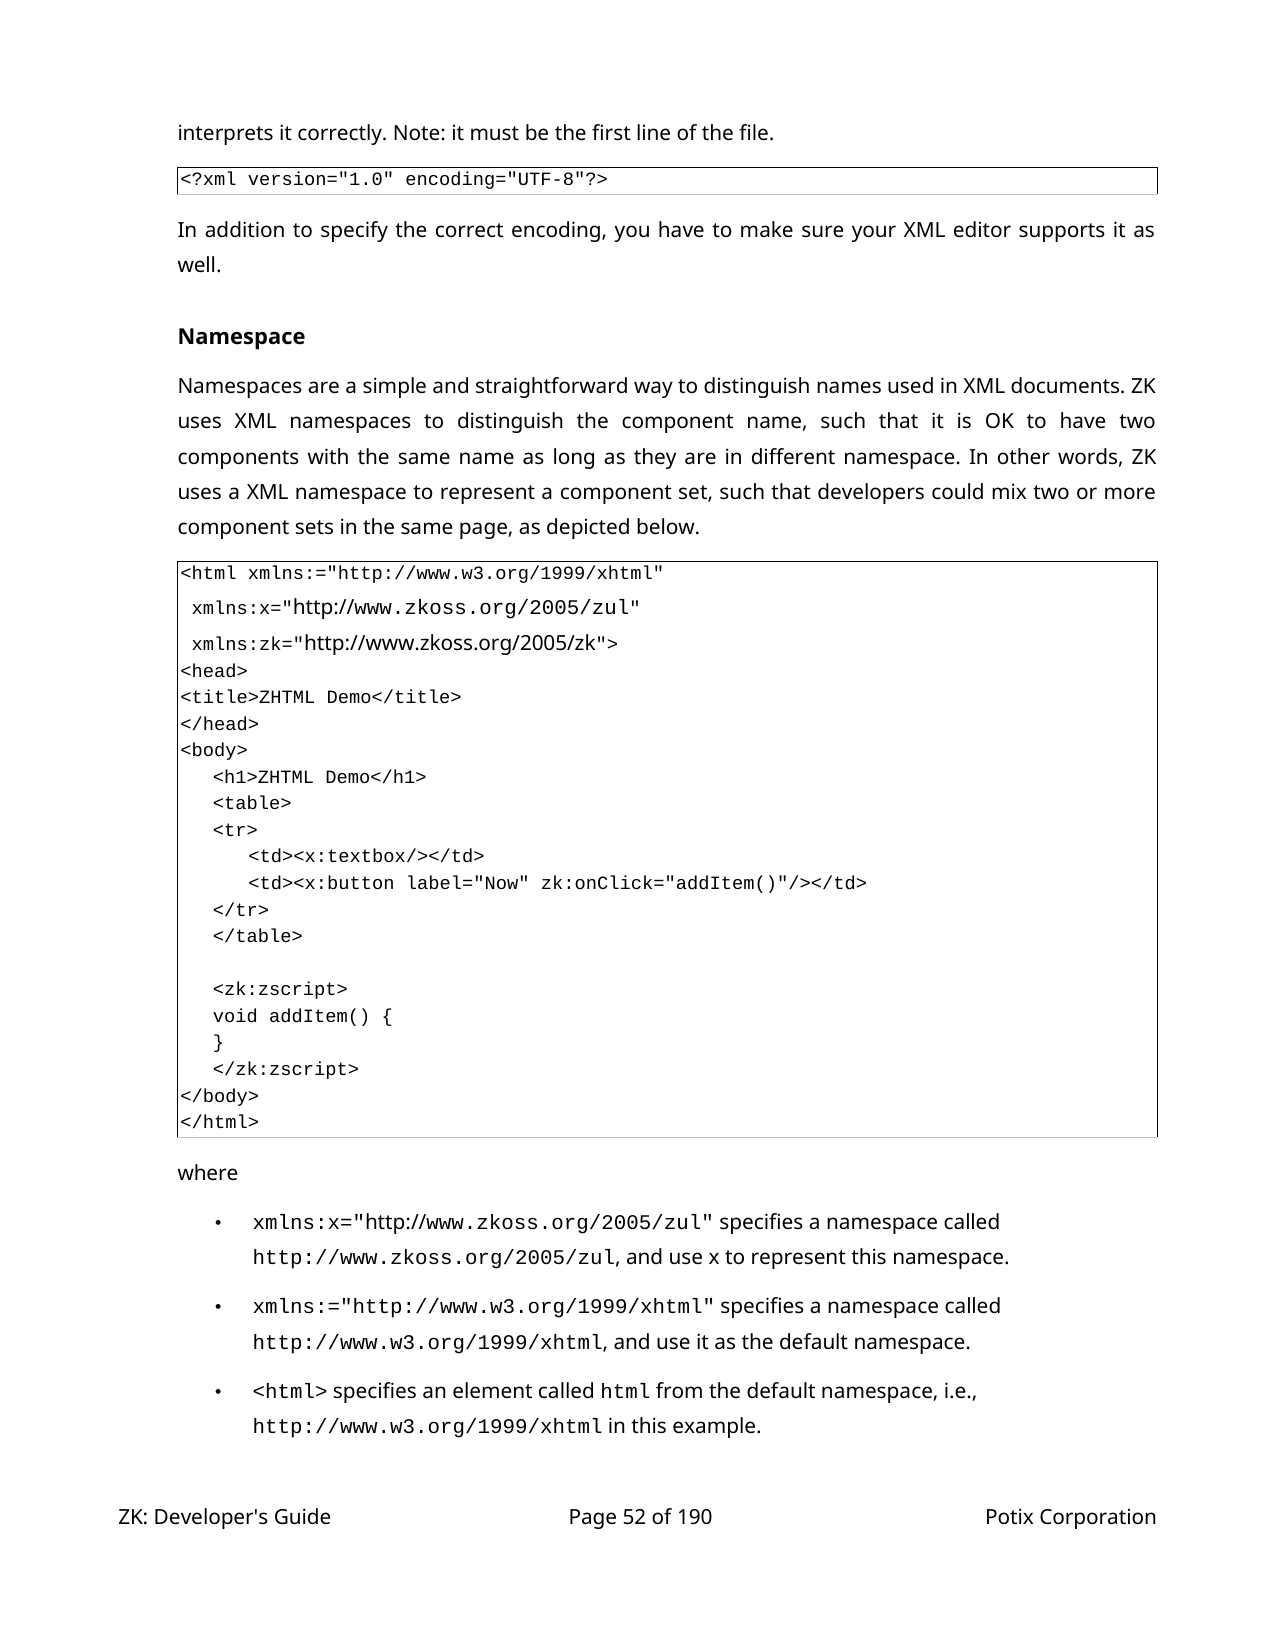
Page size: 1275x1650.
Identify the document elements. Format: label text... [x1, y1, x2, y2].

text In addition to specify the correct encoding, you have to make sure your XML editor supports it as well. [177, 215, 1157, 278]
subtitle Namespace [177, 321, 1157, 351]
list xmlns:x="http://www.zkoss.org/2005/zul" specifies a namespace called http://www.zkoss.org/2005/zul, and use x to represent this namespace. [215, 1207, 1157, 1271]
text Namespaces are a simple and straightforward way to distinguish names used in XML documents. ZK uses XML namespaces to distinguish the component name, such that it is OK to have two components with the same name as long as they are in different namespace. In other words, ZK uses a XML namespace to represent a component set, such that developers could mix two or more component sets in the same page, as depicted below. [177, 371, 1157, 541]
text where [177, 1158, 1157, 1186]
list xmlns:="http://www.w3.org/1999/xhtml" specifies a namespace called http://www.w3.org/1999/xhtml, and use it as the default namespace. [215, 1291, 1157, 1356]
text <html xmlns:="http://www.w3.org/1999/xhtml" xmlns:x="http://www.zkoss.org/2005/zul" xmlns:zk="http://www.zkoss.org/2005/zk"> <head> <title>ZHTML Demo</title> </head> <body> <h1>ZHTML Demo</h1> <table> <tr> <td><x:textbox/></td> <td><x:button label="Now" zk:onClick="addItem()"/></td> </tr> </table> <zk:zscript> void addItem() { } </zk:zscript> </body> </html> [178, 562, 1157, 1137]
list <html> specifies an element called html from the default namespace, i.e., http://www.w3.org/1999/xhtml in this example. [215, 1376, 1157, 1440]
text <?xml version="1.0" encoding="UTF-8"?> [178, 168, 1157, 194]
text interprets it correctly. Note: it must be the first line of the file. [177, 118, 1157, 146]
